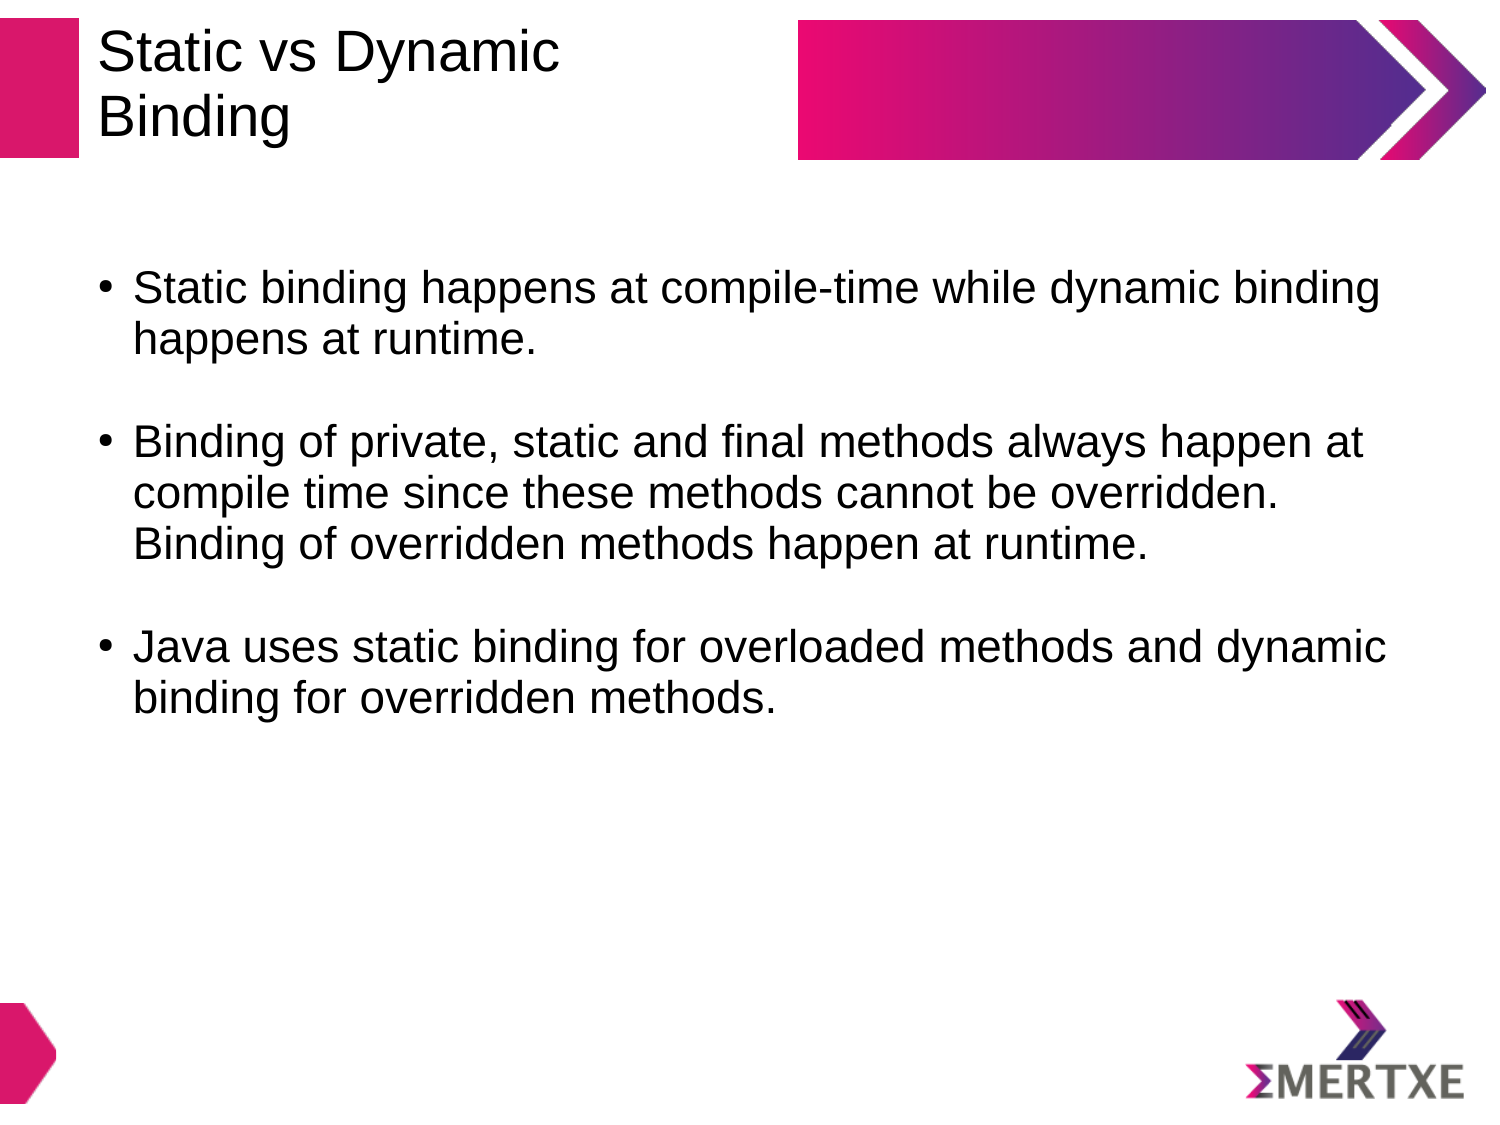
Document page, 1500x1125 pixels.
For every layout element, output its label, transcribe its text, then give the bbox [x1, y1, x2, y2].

text_box Static vs Dynamic Binding [82, 11, 733, 158]
picture [798, 20, 1486, 160]
picture [1245, 996, 1465, 1099]
text_box Static binding happens at compile-time while dynamic binding happens at runtime. Binding of private, static and final methods always happen at compile time since these methods cannot be overridden. Binding of overridden methods happen at runtime. Java uses static binding for overloaded methods and dynamic binding for overridden methods. [82, 212, 1418, 773]
